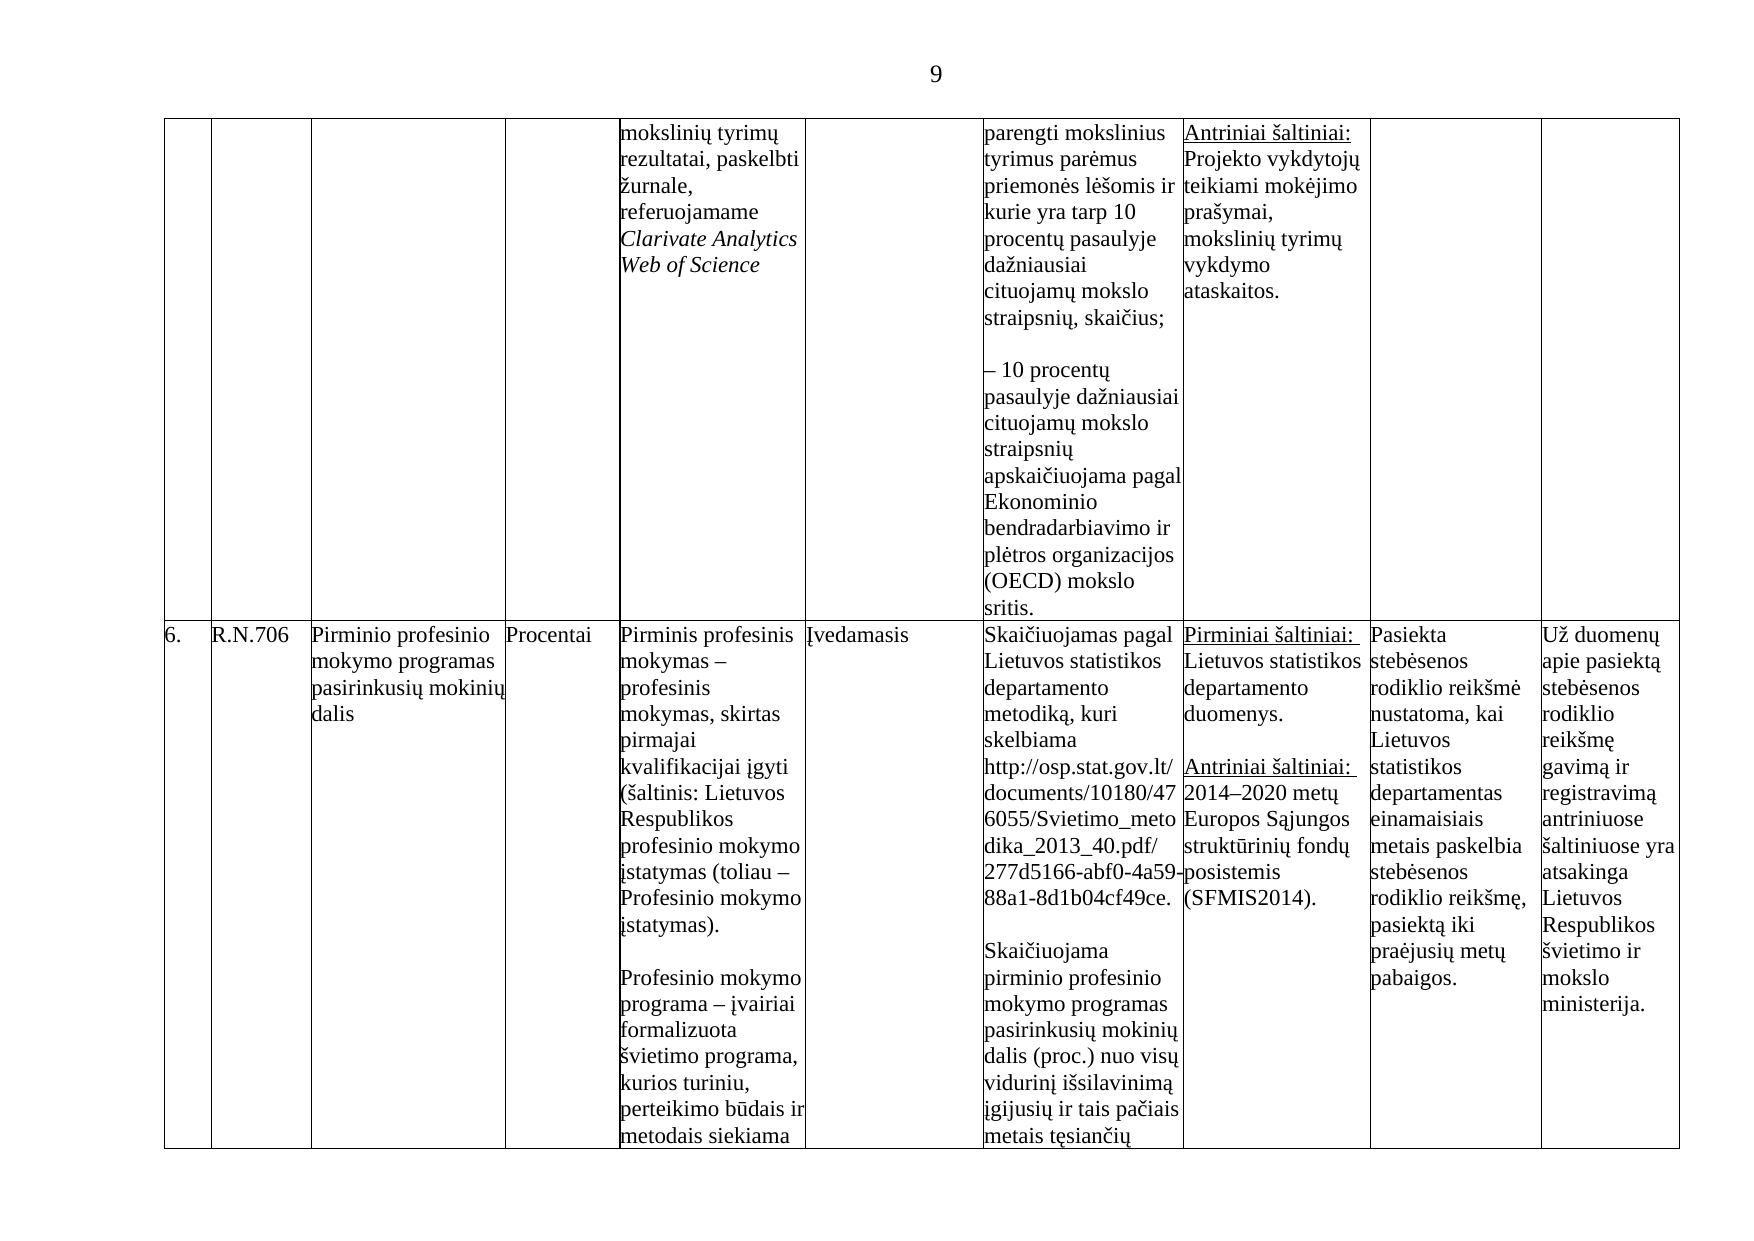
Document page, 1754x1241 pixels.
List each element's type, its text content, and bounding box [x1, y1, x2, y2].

table_cell [165, 119, 211, 620]
table_cell [506, 119, 619, 620]
table_cell parengti mokslinius tyrimus parėmus priemonės lėšomis ir kurie yra tarp 10 procentų pasaulyje dažniausiai cituojamų mokslo straipsnių, skaičius; – 10 procentų pasaulyje dažniausiai cituojamų mokslo straipsnių apskaičiuojama pagal Ekonominio bendradarbiavimo ir plėtros organizacijos (OECD) mokslo sritis. [984, 119, 1183, 620]
table_cell [312, 119, 505, 620]
table_cell R.N.706 [212, 621, 311, 1148]
table_cell [212, 119, 311, 620]
table_cell Pirminis profesinis mokymas – profesinis mokymas, skirtas pirmajai kvalifikacijai įgyti (šaltinis: Lietuvos Respublikos profesinio mokymo įstatymas (toliau – Profesinio mokymo įstatymas). Profesinio mokymo programa – įvairiai formalizuota švietimo programa, kurios turiniu, perteikimo būdais ir metodais siekiama [621, 621, 805, 1148]
table_cell mokslinių tyrimų rezultatai, paskelbti žurnale, referuojamame Clarivate Analytics Web of Science [621, 119, 805, 620]
table_cell Pirminio profesinio mokymo programas pasirinkusių mokinių dalis [312, 621, 505, 1148]
table_cell Už duomenų apie pasiektą stebėsenos rodiklio reikšmę gavimą ir registravimą antriniuose šaltiniuose yra atsakinga Lietuvos Respublikos švietimo ir mokslo ministerija. [1542, 621, 1679, 1148]
table_cell [806, 119, 983, 620]
table_cell [1542, 119, 1679, 620]
table_cell Skaičiuojamas pagal Lietuvos statistikos departamento metodiką, kuri skelbiama http://osp.stat.gov.lt/documents/10180/476055/Svietimo_metodika_2013_40.pdf/277d5166-abf0-4a59-88a1-8d1b04cf49ce. Skaičiuojama pirminio profesinio mokymo programas pasirinkusių mokinių dalis (proc.) nuo visų vidurinį išsilavinimą įgijusių ir tais pačiais metais tęsiančių [984, 621, 1183, 1148]
table_cell Pirminiai šaltiniai: Lietuvos statistikos departamento duomenys. Antriniai šaltiniai: 2014–2020 metų Europos Sąjungos struktūrinių fondų posistemis (SFMIS2014). [1184, 621, 1370, 1148]
table_cell 6. [165, 621, 211, 1148]
table_cell Pasiekta stebėsenos rodiklio reikšmė nustatoma, kai Lietuvos statistikos departamentas einamaisiais metais paskelbia stebėsenos rodiklio reikšmę, pasiektą iki praėjusių metų pabaigos. [1371, 621, 1541, 1148]
table_cell Antriniai šaltiniai: Projekto vykdytojų teikiami mokėjimo prašymai, mokslinių tyrimų vykdymo ataskaitos. [1184, 119, 1370, 620]
table_cell Įvedamasis [806, 621, 983, 1148]
table_cell Procentai [506, 621, 619, 1148]
table_cell [1371, 119, 1541, 620]
